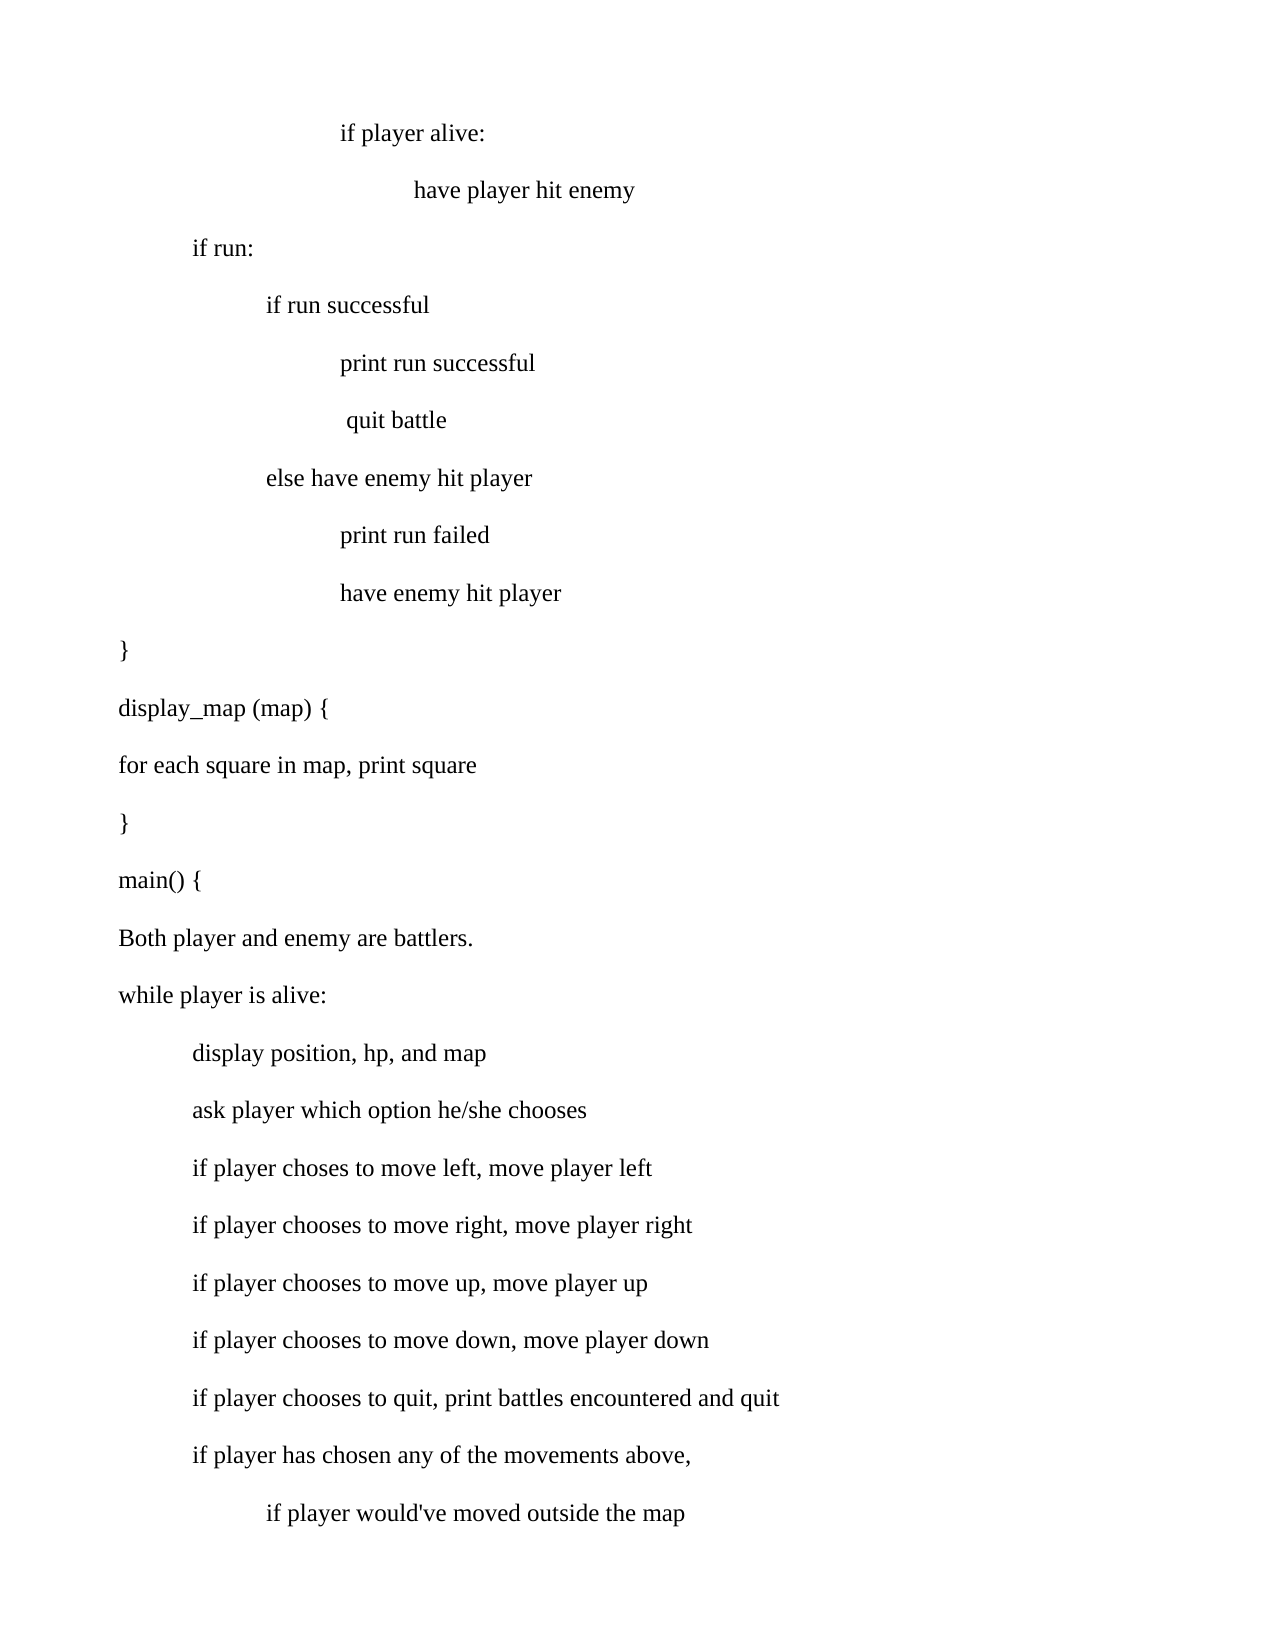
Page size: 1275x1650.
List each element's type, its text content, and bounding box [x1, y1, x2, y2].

text while player is alive: [118, 981, 1157, 1009]
text print run successful [118, 348, 1157, 377]
text quit battle [118, 406, 1157, 434]
text if player chooses to move right, move player right [118, 1211, 1157, 1239]
text display_map (map) { [118, 693, 1157, 722]
text have player hit enemy [118, 176, 1157, 204]
text } [118, 808, 1157, 837]
text ask player which option he/she chooses [118, 1096, 1157, 1124]
text Both player and enemy are battlers. [118, 923, 1157, 952]
text if player has chosen any of the movements above, [118, 1441, 1157, 1469]
text if run successful [118, 291, 1157, 319]
text main() { [118, 866, 1157, 894]
text if player chooses to quit, print battles encountered and quit [118, 1383, 1157, 1412]
text if run: [118, 233, 1157, 262]
text display position, hp, and map [118, 1038, 1157, 1067]
text if player alive: [118, 118, 1157, 147]
text if player choses to move left, move player left [118, 1153, 1157, 1182]
text if player chooses to move up, move player up [118, 1268, 1157, 1297]
text for each square in map, print square [118, 751, 1157, 779]
text else have enemy hit player [118, 463, 1157, 492]
text if player would've moved outside the map [118, 1498, 1157, 1527]
text have enemy hit player } [118, 578, 1157, 664]
text print run failed [118, 521, 1157, 549]
text if player chooses to move down, move player down [118, 1326, 1157, 1354]
